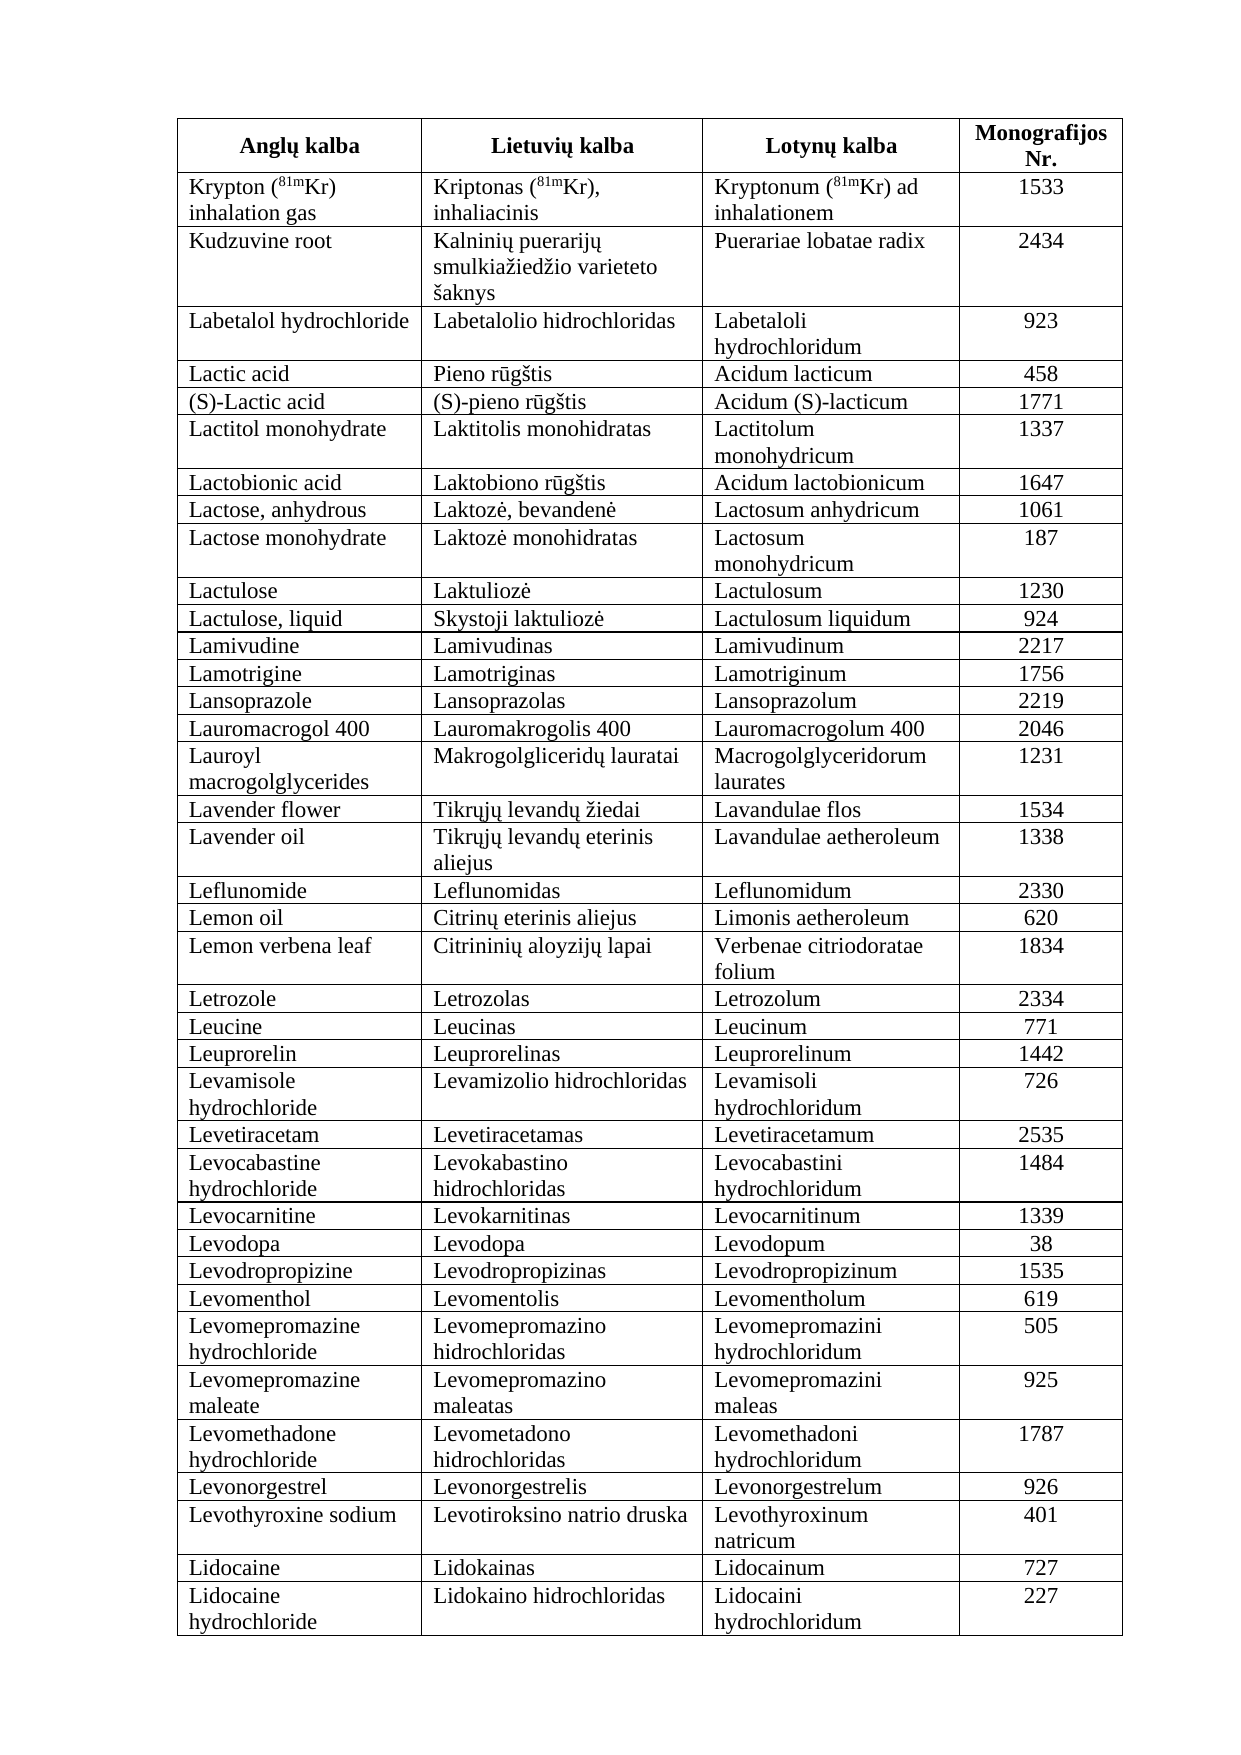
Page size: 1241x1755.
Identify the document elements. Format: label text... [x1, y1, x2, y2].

table_cell Levetiracetamas [422, 1121, 702, 1148]
table_cell Macrogolglyceridorum laurates [703, 742, 959, 795]
table_cell Levomenthol [178, 1285, 421, 1311]
table_cell Citrinų eterinis aliejus [422, 904, 702, 931]
table_cell 925 [960, 1366, 1122, 1418]
table_cell Labetalol hydrochloride [178, 307, 421, 359]
table_cell Lactic acid [178, 361, 421, 387]
table_cell Lactulosum liquidum [703, 605, 959, 631]
table_cell Levamisoli hydrochloridum [703, 1068, 959, 1120]
table_cell Laktuliozė [422, 578, 702, 604]
table_cell Kryptonum (81mKr) ad inhalationem [703, 173, 959, 226]
table_cell Verbenae citriodoratae folium [703, 932, 959, 984]
table_cell Laktitolis monohidratas [422, 415, 702, 468]
table_cell Citrininių aloyzijų lapai [422, 932, 702, 984]
table_cell Levocarnitine [178, 1203, 421, 1229]
table_header Monografijos Nr. [960, 119, 1122, 172]
table_cell Lamotrigine [178, 660, 421, 686]
table_cell Kalninių puerarijų smulkiažiedžio varieteto šaknys [422, 227, 702, 306]
table_cell Lactitolum monohydricum [703, 415, 959, 468]
table_cell 2219 [960, 687, 1122, 713]
table_cell Lauromacrogol 400 [178, 715, 421, 741]
table_cell Lidocaine hydrochloride [178, 1582, 421, 1634]
table_cell Lactulose, liquid [178, 605, 421, 631]
table_cell 2330 [960, 877, 1122, 903]
table_cell 1771 [960, 388, 1122, 414]
table_cell Leuprorelin [178, 1040, 421, 1067]
table_cell Levometadono hidrochloridas [422, 1420, 702, 1472]
table_cell Levomentolis [422, 1285, 702, 1311]
table_cell Levodopa [422, 1230, 702, 1256]
table_cell Lactosum anhydricum [703, 496, 959, 523]
table_cell Lamivudinum [703, 633, 959, 659]
table_cell 2046 [960, 715, 1122, 741]
table_header Anglų kalba [178, 119, 421, 172]
table_cell (S)-pieno rūgštis [422, 388, 702, 414]
table_cell Lactulose [178, 578, 421, 604]
table_cell 227 [960, 1582, 1122, 1634]
table_cell Tikrųjų levandų eterinis aliejus [422, 823, 702, 876]
table_cell Kriptonas (81mKr), inhaliacinis [422, 173, 702, 226]
table_cell Levocabastine hydrochloride [178, 1149, 421, 1201]
table_cell Letrozole [178, 985, 421, 1012]
table_cell Lavender flower [178, 796, 421, 822]
table_cell Lavandulae aetheroleum [703, 823, 959, 876]
table_cell Levamisole hydrochloride [178, 1068, 421, 1120]
table_cell 924 [960, 605, 1122, 631]
table_cell Levamizolio hidrochloridas [422, 1068, 702, 1120]
table_cell Lauroyl macrogolglycerides [178, 742, 421, 795]
table_cell Leuprorelinas [422, 1040, 702, 1067]
table_cell Lauromakrogolis 400 [422, 715, 702, 741]
table_cell 926 [960, 1473, 1122, 1500]
table_cell Lidocaini hydrochloridum [703, 1582, 959, 1634]
table_cell Labetaloli hydrochloridum [703, 307, 959, 359]
table_cell Lactitol monohydrate [178, 415, 421, 468]
table_cell Lansoprazole [178, 687, 421, 713]
table_cell 2434 [960, 227, 1122, 306]
table_cell 401 [960, 1501, 1122, 1553]
table_cell Levetiracetamum [703, 1121, 959, 1148]
table_cell Levotiroksino natrio druska [422, 1501, 702, 1553]
table_cell Lemon oil [178, 904, 421, 931]
table_cell 2217 [960, 633, 1122, 659]
table_cell Lamotriginas [422, 660, 702, 686]
table_cell Kudzuvine root [178, 227, 421, 306]
table_cell Laktobiono rūgštis [422, 469, 702, 495]
table_cell Levomethadone hydrochloride [178, 1420, 421, 1472]
table_cell 620 [960, 904, 1122, 931]
table_cell 458 [960, 361, 1122, 387]
table_cell Levocabastini hydrochloridum [703, 1149, 959, 1201]
table_cell 1337 [960, 415, 1122, 468]
table_cell Leflunomidas [422, 877, 702, 903]
table_cell Lavender oil [178, 823, 421, 876]
table_cell 1647 [960, 469, 1122, 495]
table_cell Laktozė, bevandenė [422, 496, 702, 523]
table_cell Lamotriginum [703, 660, 959, 686]
table_cell Levokabastino hidrochloridas [422, 1149, 702, 1201]
table_cell Levomepromazine maleate [178, 1366, 421, 1418]
table_cell 727 [960, 1555, 1122, 1581]
table_cell 1787 [960, 1420, 1122, 1472]
table_cell 2334 [960, 985, 1122, 1012]
table_cell 1230 [960, 578, 1122, 604]
table_cell 1756 [960, 660, 1122, 686]
table_cell 1484 [960, 1149, 1122, 1201]
table_cell 38 [960, 1230, 1122, 1256]
table_cell Leucinum [703, 1013, 959, 1039]
table_cell 1834 [960, 932, 1122, 984]
table_cell 1061 [960, 496, 1122, 523]
table_cell Lactulosum [703, 578, 959, 604]
table_cell Skystoji laktuliozė [422, 605, 702, 631]
table_cell 1338 [960, 823, 1122, 876]
table_cell Leflunomidum [703, 877, 959, 903]
table_cell Letrozolum [703, 985, 959, 1012]
table_cell Levodropropizinas [422, 1257, 702, 1284]
table_cell Leflunomide [178, 877, 421, 903]
table_cell 923 [960, 307, 1122, 359]
table_cell Acidum lactobionicum [703, 469, 959, 495]
table_cell 505 [960, 1312, 1122, 1365]
table_cell Levonorgestrelis [422, 1473, 702, 1500]
table_cell Lansoprazolas [422, 687, 702, 713]
table_cell Tikrųjų levandų žiedai [422, 796, 702, 822]
table_cell Lidocaine [178, 1555, 421, 1581]
table_cell Levomepromazino hidrochloridas [422, 1312, 702, 1365]
table_cell 1339 [960, 1203, 1122, 1229]
table_cell 1231 [960, 742, 1122, 795]
table_header Lietuvių kalba [422, 119, 702, 172]
table_cell Limonis aetheroleum [703, 904, 959, 931]
table_cell Letrozolas [422, 985, 702, 1012]
table_cell Levothyroxinum natricum [703, 1501, 959, 1553]
table_cell Levomepromazino maleatas [422, 1366, 702, 1418]
table_cell Leuprorelinum [703, 1040, 959, 1067]
table_cell Levomethadoni hydrochloridum [703, 1420, 959, 1472]
table_cell Makrogolgliceridų lauratai [422, 742, 702, 795]
table_cell 771 [960, 1013, 1122, 1039]
table_cell Leucinas [422, 1013, 702, 1039]
table_cell Lactosum monohydricum [703, 524, 959, 577]
table_cell Laktozė monohidratas [422, 524, 702, 577]
table_cell Lactobionic acid [178, 469, 421, 495]
table_cell 1533 [960, 173, 1122, 226]
table_cell 1535 [960, 1257, 1122, 1284]
table_cell 2535 [960, 1121, 1122, 1148]
table_cell 187 [960, 524, 1122, 577]
table_cell Lactose monohydrate [178, 524, 421, 577]
table_cell Lauromacrogolum 400 [703, 715, 959, 741]
table_cell Lamivudine [178, 633, 421, 659]
table_cell 1442 [960, 1040, 1122, 1067]
table_cell Levonorgestrel [178, 1473, 421, 1500]
table_cell Acidum lacticum [703, 361, 959, 387]
table_cell Lansoprazolum [703, 687, 959, 713]
table_cell Lavandulae flos [703, 796, 959, 822]
table_cell Levomentholum [703, 1285, 959, 1311]
table_cell Pieno rūgštis [422, 361, 702, 387]
table_cell Lactose, anhydrous [178, 496, 421, 523]
table_cell Krypton (81mKr) inhalation gas [178, 173, 421, 226]
table_cell Lidokainas [422, 1555, 702, 1581]
table_header Lotynų kalba [703, 119, 959, 172]
table_cell Levocarnitinum [703, 1203, 959, 1229]
table_cell Lidocainum [703, 1555, 959, 1581]
table_cell Levodropropizine [178, 1257, 421, 1284]
table_cell Levokarnitinas [422, 1203, 702, 1229]
table_cell Levomepromazini hydrochloridum [703, 1312, 959, 1365]
table_cell Lamivudinas [422, 633, 702, 659]
table_cell Acidum (S)-lacticum [703, 388, 959, 414]
table_cell Levodopa [178, 1230, 421, 1256]
table_cell 619 [960, 1285, 1122, 1311]
table_cell Lidokaino hidrochloridas [422, 1582, 702, 1634]
table_cell Levodopum [703, 1230, 959, 1256]
table_cell Levothyroxine sodium [178, 1501, 421, 1553]
table_cell 1534 [960, 796, 1122, 822]
table_cell (S)-Lactic acid [178, 388, 421, 414]
table_cell Lemon verbena leaf [178, 932, 421, 984]
table_cell Levonorgestrelum [703, 1473, 959, 1500]
table_cell Levetiracetam [178, 1121, 421, 1148]
table_cell Puerariae lobatae radix [703, 227, 959, 306]
table_cell Levomepromazini maleas [703, 1366, 959, 1418]
table_cell Labetalolio hidrochloridas [422, 307, 702, 359]
table_cell Levodropropizinum [703, 1257, 959, 1284]
table_cell Levomepromazine hydrochloride [178, 1312, 421, 1365]
table_cell Leucine [178, 1013, 421, 1039]
table_cell 726 [960, 1068, 1122, 1120]
